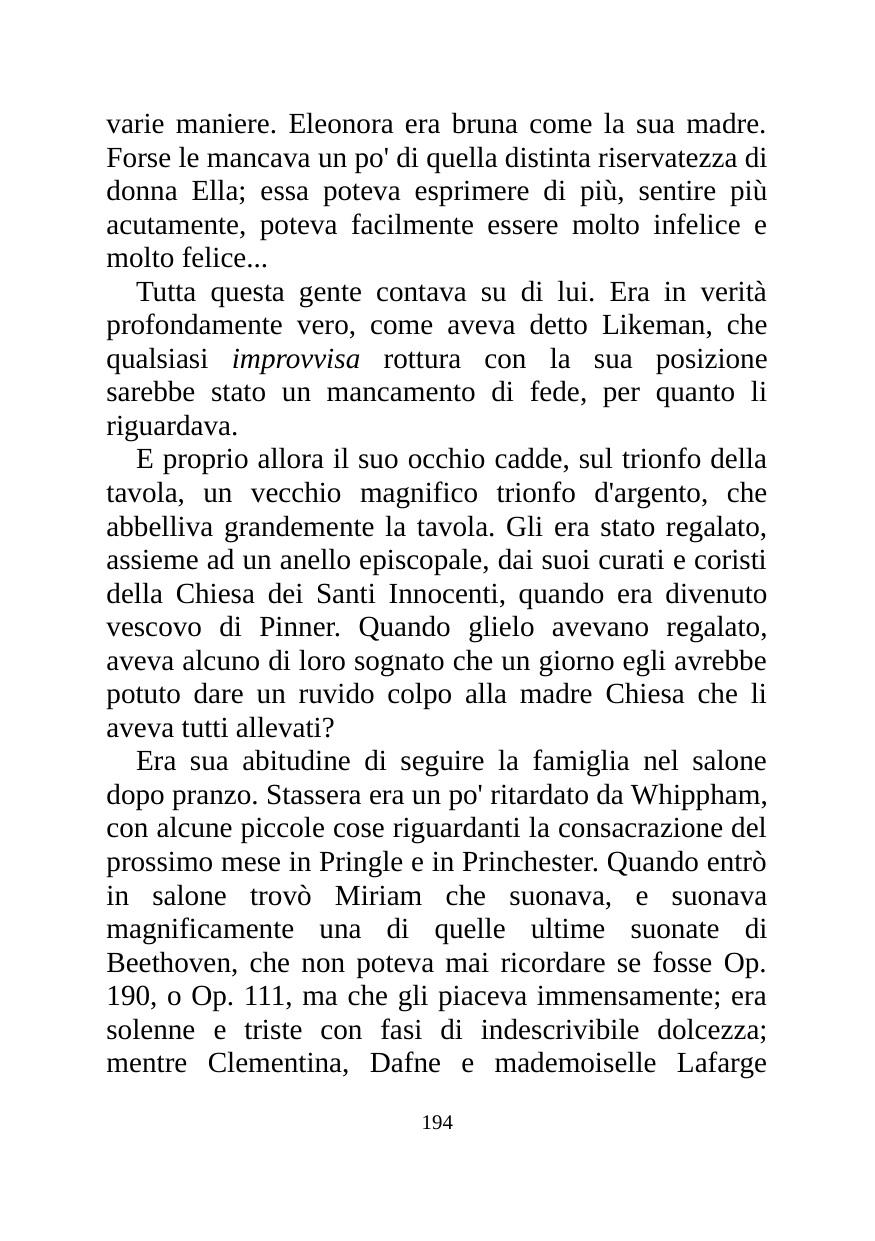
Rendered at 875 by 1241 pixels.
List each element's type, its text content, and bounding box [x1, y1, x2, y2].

text varie maniere. Eleonora era bruna come la sua madre. Forse le mancava un po' di quella distinta riservatezza di donna Ella; essa poteva esprimere di più, sentire più acutamente, poteva facilmente essere molto infelice e molto felice... [106, 106, 768, 274]
text Era sua abitudine di seguire la famiglia nel salone dopo pranzo. Stassera era un po' ritardato da Whippham, con alcune piccole cose riguardanti la consacrazione del prossimo mese in Pringle e in Princhester. Quando entrò in salone trovò Miriam che suonava, e suonava magnificamente una di quelle ultime suonate di Beethoven, che non poteva mai ricordare se fosse Op. 190, o Op. 111, ma che gli piaceva immensamente; era solenne e triste con fasi di indescrivibile dolcezza; mentre Clementina, Dafne e mademoiselle Lafarge [106, 743, 768, 1079]
text Tutta questa gente contava su di lui. Era in verità profondamente vero, come aveva detto Likeman, che qualsiasi improvvisa rottura con la sua posizione sarebbe stato un mancamento di fede, per quanto li riguardava. [106, 274, 768, 442]
text E proprio allora il suo occhio cadde, sul trionfo della tavola, un vecchio magnifico trionfo d'argento, che abbelliva grandemente la tavola. Gli era stato regalato, assieme ad un anello episcopale, dai suoi curati e coristi della Chiesa dei Santi Innocenti, quando era divenuto vescovo di Pinner. Quando glielo avevano regalato, aveva alcuno di loro sognato che un giorno egli avrebbe potuto dare un ruvido colpo alla madre Chiesa che li aveva tutti allevati? [106, 442, 768, 743]
